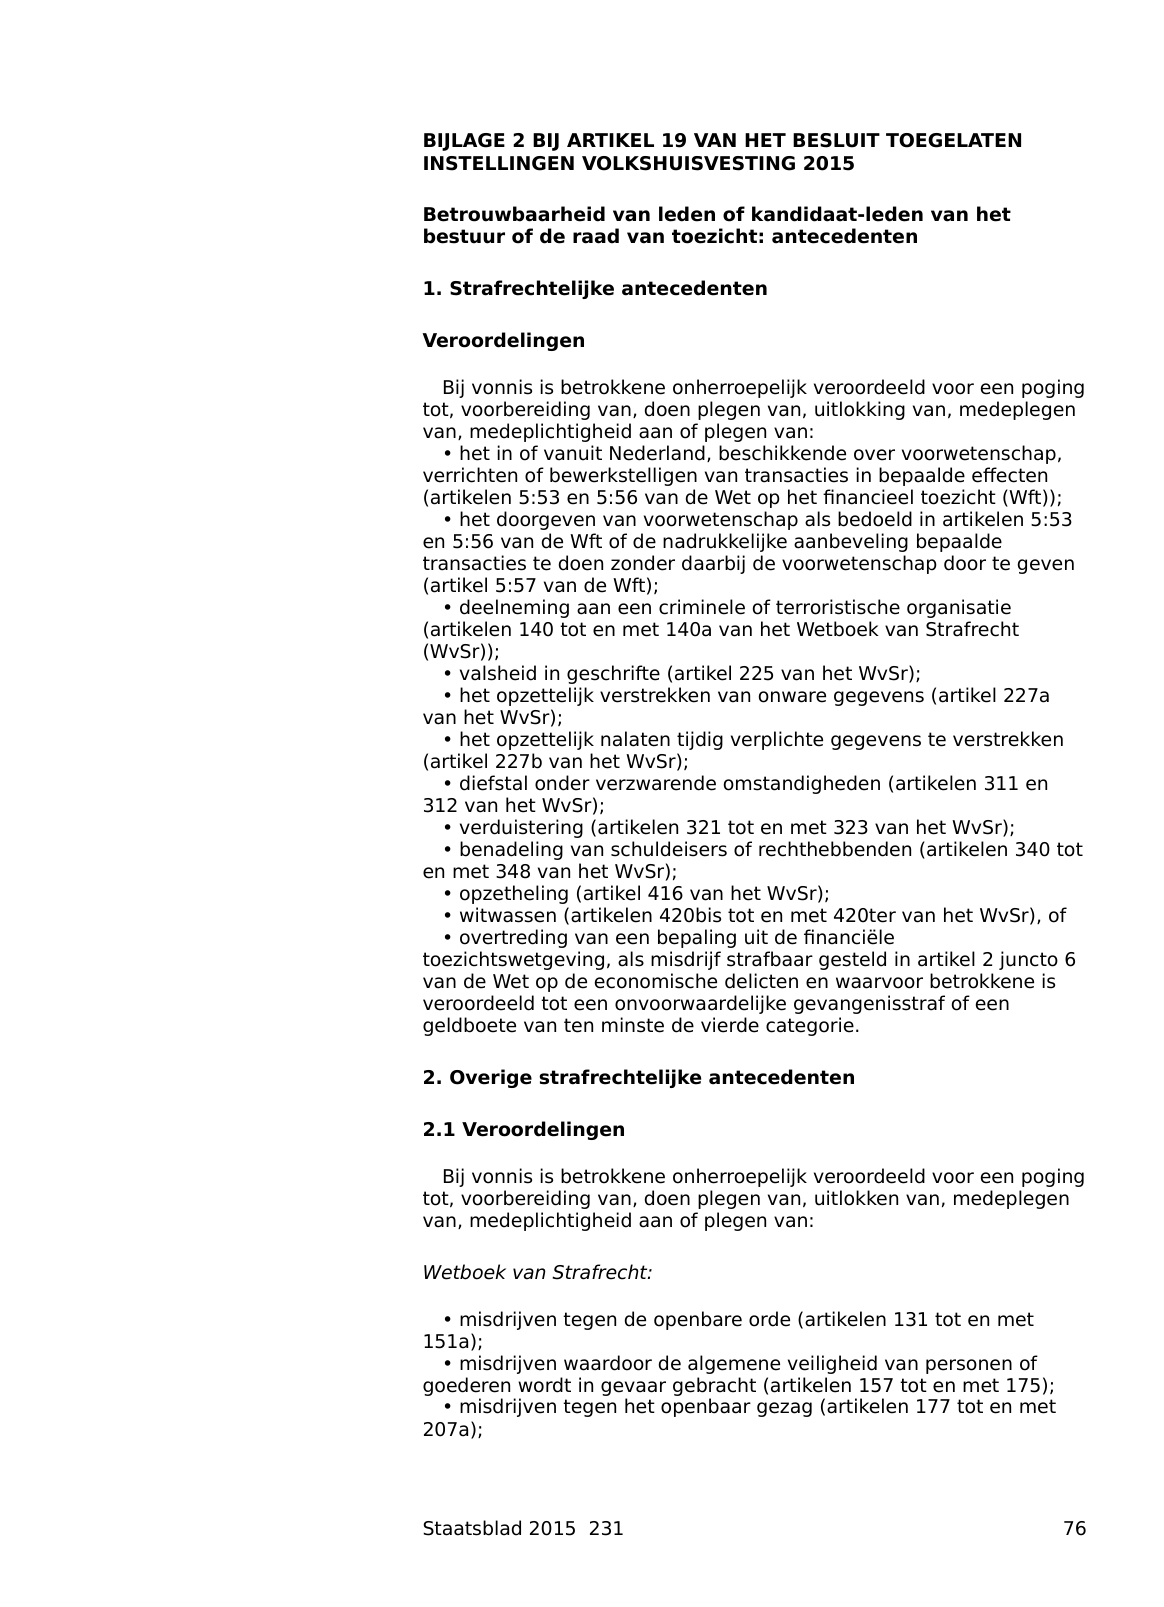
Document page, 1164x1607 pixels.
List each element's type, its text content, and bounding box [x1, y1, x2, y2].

text • het in of vanuit Nederland, beschikkende over voorwetenschap, verrichten of bewerkstelligen van transacties in bepaalde effecten (artikelen 5:53 en 5:56 van de Wet op het financieel toezicht (Wft)); [422, 443, 1087, 509]
text • benadeling van schuldeisers of rechthebbenden (artikelen 340 tot en met 348 van het WvSr); [422, 839, 1087, 883]
subtitle 1. Strafrechtelijke antecedenten [422, 278, 1087, 300]
text • opzetheling (artikel 416 van het WvSr); [422, 883, 1087, 905]
text • misdrijven tegen het openbaar gezag (artikelen 177 tot en met 207a); [422, 1396, 1087, 1440]
text • overtreding van een bepaling uit de financiële toezichtswetgeving, als misdrijf strafbaar gesteld in artikel 2 juncto 6 van de Wet op de economische delicten en waarvoor betrokkene is veroordeeld tot een onvoorwaardelijke gevangenisstraf of een geldboete van ten minste de vierde categorie. [422, 927, 1087, 1037]
text • het opzettelijk verstrekken van onware gegevens (artikel 227a van het WvSr); [422, 685, 1087, 729]
subtitle 2. Overige strafrechtelijke antecedenten [422, 1067, 1087, 1089]
text • het doorgeven van voorwetenschap als bedoeld in artikelen 5:53 en 5:56 van de Wft of de nadrukkelijke aanbeveling bepaalde transacties te doen zonder daarbij de voorwetenschap door te geven (artikel 5:57 van de Wft); [422, 509, 1087, 597]
subtitle Wetboek van Strafrecht: [422, 1262, 1087, 1283]
subtitle BIJLAGE 2 BIJ ARTIKEL 19 VAN HET BESLUIT TOEGELATEN INSTELLINGEN VOLKSHUISVESTING 2015 [422, 130, 1087, 174]
text • misdrijven waardoor de algemene veiligheid van personen of goederen wordt in gevaar gebracht (artikelen 157 tot en met 175); [422, 1352, 1087, 1396]
text • diefstal onder verzwarende omstandigheden (artikelen 311 en 312 van het WvSr); [422, 773, 1087, 817]
subtitle Betrouwbaarheid van leden of kandidaat-leden van het bestuur of de raad van toezicht: antecedenten [422, 204, 1087, 248]
text • deelneming aan een criminele of terroristische organisatie (artikelen 140 tot en met 140a van het Wetboek van Strafrecht (WvSr)); [422, 597, 1087, 663]
subtitle Veroordelingen [422, 330, 1087, 352]
text Bij vonnis is betrokkene onherroepelijk veroordeeld voor een poging tot, voorbereiding van, doen plegen van, uitlokken van, medeplegen van, medeplichtigheid aan of plegen van: [422, 1166, 1087, 1232]
text • valsheid in geschrifte (artikel 225 van het WvSr); [422, 663, 1087, 685]
text Bij vonnis is betrokkene onherroepelijk veroordeeld voor een poging tot, voorbereiding van, doen plegen van, uitlokking van, medeplegen van, medeplichtigheid aan of plegen van: [422, 377, 1087, 443]
text • misdrijven tegen de openbare orde (artikelen 131 tot en met 151a); [422, 1308, 1087, 1352]
text • het opzettelijk nalaten tijdig verplichte gegevens te verstrekken (artikel 227b van het WvSr); [422, 729, 1087, 773]
text • witwassen (artikelen 420bis tot en met 420ter van het WvSr), of [422, 905, 1087, 927]
subtitle 2.1 Veroordelingen [422, 1119, 1087, 1141]
text • verduistering (artikelen 321 tot en met 323 van het WvSr); [422, 817, 1087, 839]
